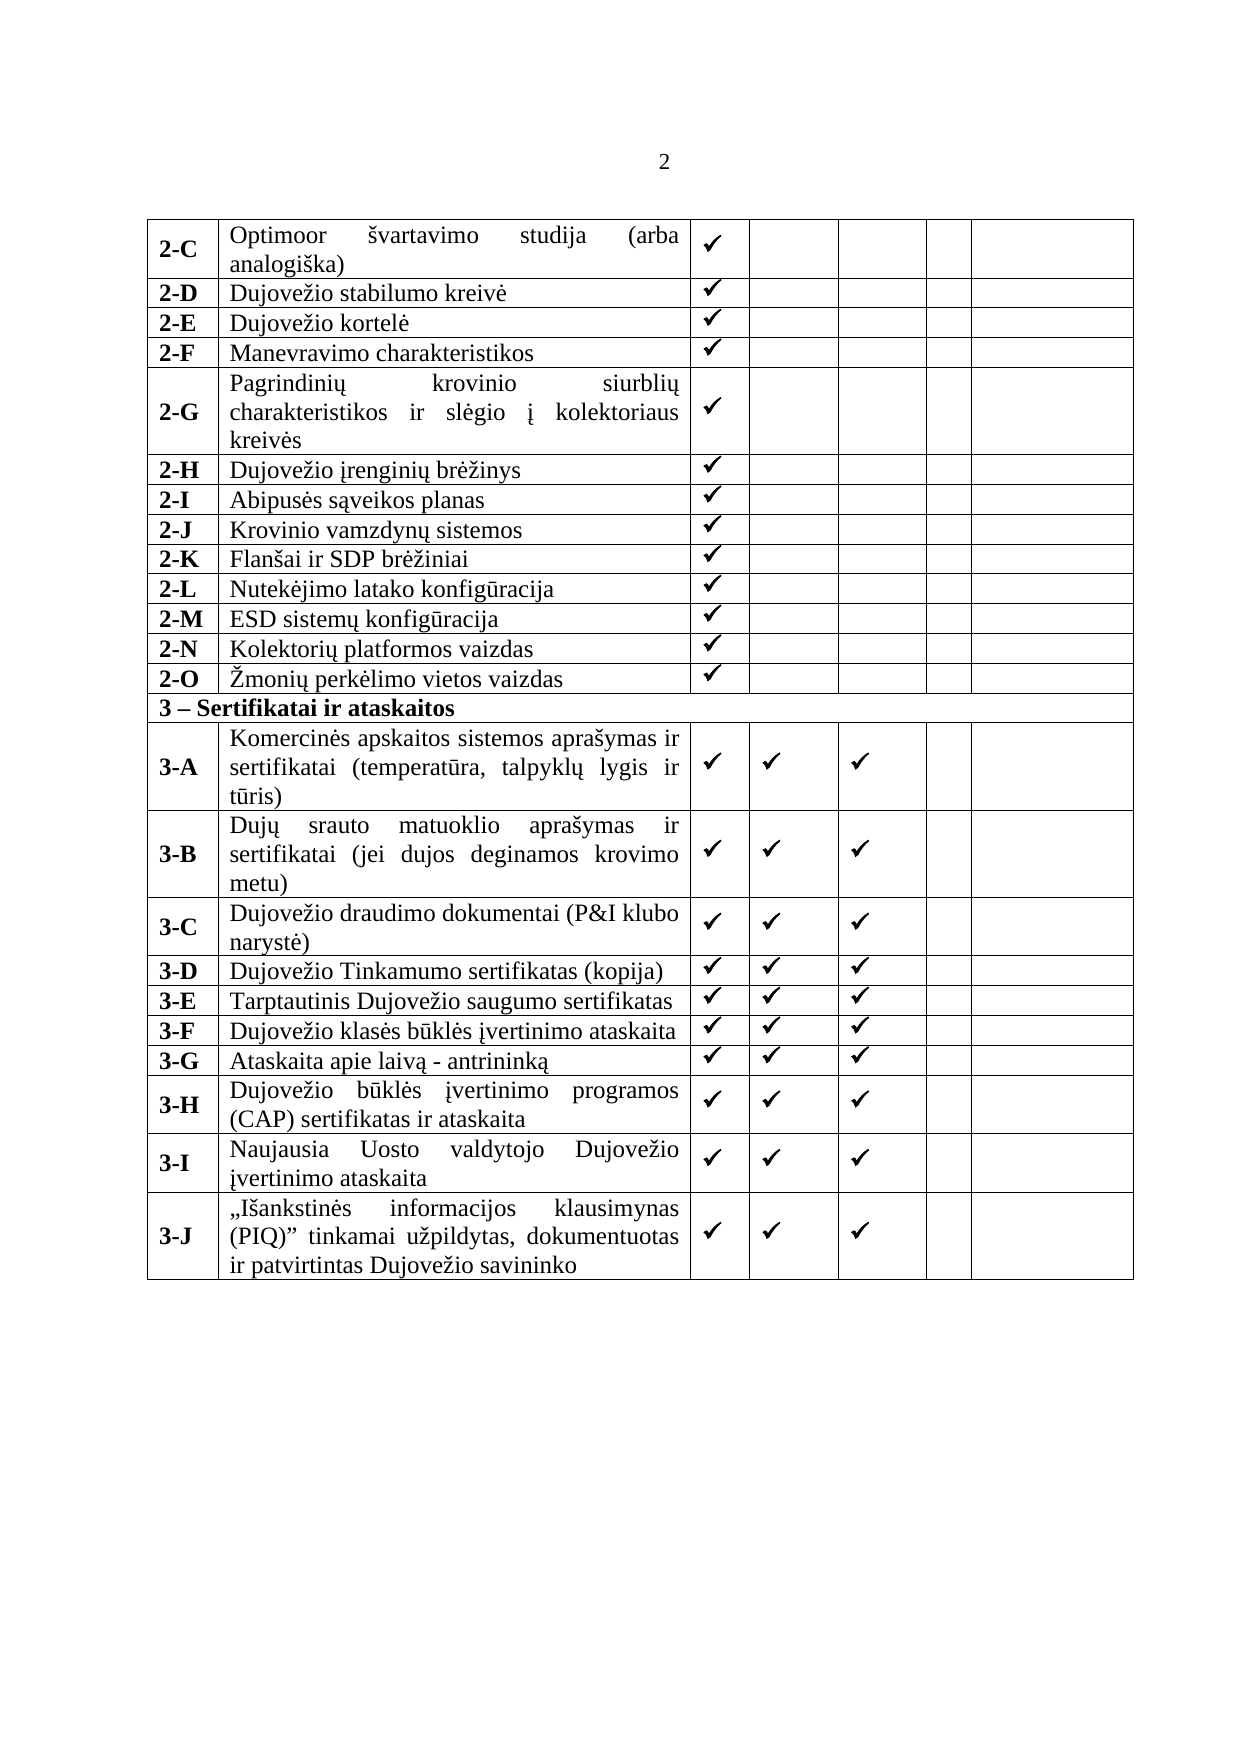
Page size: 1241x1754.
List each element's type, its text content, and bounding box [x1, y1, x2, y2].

table_cell 2-N [148, 634, 218, 663]
table_cell [927, 1016, 971, 1045]
table_cell [839, 634, 926, 663]
table_cell  [839, 811, 926, 897]
table_cell  [691, 986, 749, 1015]
table_cell  [691, 220, 749, 277]
table_cell  [750, 1193, 838, 1279]
table_cell [972, 279, 1133, 307]
table_cell [750, 634, 838, 663]
table_cell Dujovežio įrenginių brėžinys [219, 455, 690, 484]
table_cell ESD sistemų konfigūracija [219, 604, 690, 633]
table_cell [972, 811, 1133, 897]
table_cell [839, 574, 926, 603]
table_cell 3-G [148, 1046, 218, 1074]
table_cell Dujovežio būklės įvertinimo programos (CAP) sertifikatas ir ataskaita [219, 1076, 690, 1133]
table_cell [750, 220, 838, 277]
table_cell [927, 574, 971, 603]
table_cell [927, 723, 971, 809]
table_cell Kolektorių platformos vaizdas [219, 634, 690, 663]
table_cell [972, 574, 1133, 603]
table_cell [839, 308, 926, 337]
table_cell 2-G [148, 368, 218, 454]
table_cell Žmonių perkėlimo vietos vaizdas [219, 664, 690, 692]
table_cell  [691, 338, 749, 367]
table_cell [972, 368, 1133, 454]
table_cell [927, 1076, 971, 1133]
table_cell  [839, 723, 926, 809]
table_cell  [691, 811, 749, 897]
table_cell 2-D [148, 279, 218, 307]
table_cell  [839, 1016, 926, 1045]
table_cell  [691, 279, 749, 307]
table_cell  [691, 634, 749, 663]
table_cell  [750, 1134, 838, 1192]
table_cell Optimoor švartavimo studija (arba analogiška) [219, 220, 690, 277]
table_cell  [839, 1076, 926, 1133]
table_cell 3-D [148, 956, 218, 985]
table_cell [927, 338, 971, 367]
table_cell [839, 279, 926, 307]
table_cell 2-J [148, 515, 218, 543]
table_cell [972, 308, 1133, 337]
table_cell  [691, 515, 749, 543]
table_cell Dujovežio klasės būklės įvertinimo ataskaita [219, 1016, 690, 1045]
table_cell [972, 1016, 1133, 1045]
table_cell [927, 545, 971, 573]
table_cell [927, 485, 971, 514]
table_cell [839, 220, 926, 277]
table_cell [972, 515, 1133, 543]
table_cell [750, 604, 838, 633]
table_cell „Išankstinės informacijos klausimynas (PIQ)” tinkamai užpildytas, dokumentuotas ir patvirtintas Dujovežio savininko [219, 1193, 690, 1279]
table_cell  [750, 811, 838, 897]
table_cell [972, 1193, 1133, 1279]
table_cell  [839, 1193, 926, 1279]
table_cell  [691, 1016, 749, 1045]
table_cell [972, 723, 1133, 809]
table_cell [839, 338, 926, 367]
table_cell [750, 338, 838, 367]
table_cell [972, 545, 1133, 573]
table_cell  [750, 986, 838, 1015]
table_cell  [691, 545, 749, 573]
table_cell [927, 308, 971, 337]
table_cell [927, 811, 971, 897]
table_cell  [691, 574, 749, 603]
table_cell  [691, 1134, 749, 1192]
table_cell [927, 220, 971, 277]
table_cell  [691, 604, 749, 633]
table_cell 2-F [148, 338, 218, 367]
table_cell Dujų srauto matuoklio aprašymas ir sertifikatai (jei dujos deginamos krovimo metu) [219, 811, 690, 897]
table_cell [927, 1193, 971, 1279]
table_cell [927, 368, 971, 454]
table_cell [927, 515, 971, 543]
table_cell  [750, 956, 838, 985]
table_cell 3-H [148, 1076, 218, 1133]
table_cell 2-K [148, 545, 218, 573]
table_cell  [839, 986, 926, 1015]
table_cell Dujovežio stabilumo kreivė [219, 279, 690, 307]
table_cell  [750, 898, 838, 955]
table_cell  [691, 455, 749, 484]
table_cell [750, 279, 838, 307]
table_cell 2-H [148, 455, 218, 484]
table_cell [927, 279, 971, 307]
table_cell [750, 455, 838, 484]
table_cell [750, 368, 838, 454]
table_cell [839, 664, 926, 692]
table_cell [972, 604, 1133, 633]
table_cell  [839, 1046, 926, 1074]
table_cell Dujovežio kortelė [219, 308, 690, 337]
table_cell 3-E [148, 986, 218, 1015]
table_cell Pagrindinių krovinio siurblių charakteristikos ir slėgio į kolektoriaus kreivės [219, 368, 690, 454]
table_cell [750, 664, 838, 692]
table_cell [839, 485, 926, 514]
table_cell 3-A [148, 723, 218, 809]
table_cell [972, 898, 1133, 955]
table_cell 3-C [148, 898, 218, 955]
table_cell 3 – Sertifikatai ir ataskaitos [148, 694, 1133, 722]
table_cell [839, 455, 926, 484]
table_cell [927, 898, 971, 955]
table_cell Manevravimo charakteristikos [219, 338, 690, 367]
table_cell Nutekėjimo latako konfigūracija [219, 574, 690, 603]
table_cell [750, 308, 838, 337]
table_cell 2-L [148, 574, 218, 603]
table_cell [972, 485, 1133, 514]
table_cell [972, 986, 1133, 1015]
table_cell [750, 545, 838, 573]
table_cell [927, 455, 971, 484]
table_cell [972, 664, 1133, 692]
table_cell  [750, 1076, 838, 1133]
table_cell [927, 1046, 971, 1074]
table_cell Dujovežio Tinkamumo sertifikatas (kopija) [219, 956, 690, 985]
table_cell 3-J [148, 1193, 218, 1279]
table_cell Abipusės sąveikos planas [219, 485, 690, 514]
table_cell [839, 604, 926, 633]
table_cell [972, 634, 1133, 663]
table_cell  [691, 1076, 749, 1133]
table_cell [972, 1134, 1133, 1192]
table_cell  [691, 956, 749, 985]
table_cell  [839, 898, 926, 955]
table_cell  [691, 898, 749, 955]
table_cell Komercinės apskaitos sistemos aprašymas ir sertifikatai (temperatūra, talpyklų lygis ir tūris) [219, 723, 690, 809]
table_cell 3-B [148, 811, 218, 897]
table_cell  [839, 956, 926, 985]
table_cell [927, 956, 971, 985]
table_cell  [839, 1134, 926, 1192]
table_cell  [750, 1046, 838, 1074]
table_cell Flanšai ir SDP brėžiniai [219, 545, 690, 573]
table_cell [839, 515, 926, 543]
table_cell [750, 574, 838, 603]
table_cell [750, 485, 838, 514]
table_cell [927, 1134, 971, 1192]
table_cell 2-M [148, 604, 218, 633]
table_cell  [691, 485, 749, 514]
table_cell [972, 220, 1133, 277]
table_cell 2-I [148, 485, 218, 514]
table_cell [839, 368, 926, 454]
table_cell [972, 455, 1133, 484]
table_cell [927, 634, 971, 663]
table_cell 3-F [148, 1016, 218, 1045]
table_cell  [691, 1046, 749, 1074]
table_cell [972, 338, 1133, 367]
table_cell 2-O [148, 664, 218, 692]
table_cell Ataskaita apie laivą - antrininką [219, 1046, 690, 1074]
table_cell [927, 604, 971, 633]
table_cell 2-C [148, 220, 218, 277]
table_cell [750, 515, 838, 543]
table_cell  [691, 723, 749, 809]
table_cell [972, 1076, 1133, 1133]
table_cell 3-I [148, 1134, 218, 1192]
table_cell  [691, 308, 749, 337]
table_cell  [691, 664, 749, 692]
table_cell  [750, 1016, 838, 1045]
table_cell [927, 664, 971, 692]
table_cell Naujausia Uosto valdytojo Dujovežio įvertinimo ataskaita [219, 1134, 690, 1192]
table_cell Krovinio vamzdynų sistemos [219, 515, 690, 543]
table_cell [972, 956, 1133, 985]
table_cell  [691, 368, 749, 454]
table_cell 2-E [148, 308, 218, 337]
table_cell [839, 545, 926, 573]
table_cell [927, 986, 971, 1015]
table_cell Tarptautinis Dujovežio saugumo sertifikatas [219, 986, 690, 1015]
table_cell  [750, 723, 838, 809]
table_cell Dujovežio draudimo dokumentai (P&I klubo narystė) [219, 898, 690, 955]
table_cell [972, 1046, 1133, 1074]
table_cell  [691, 1193, 749, 1279]
